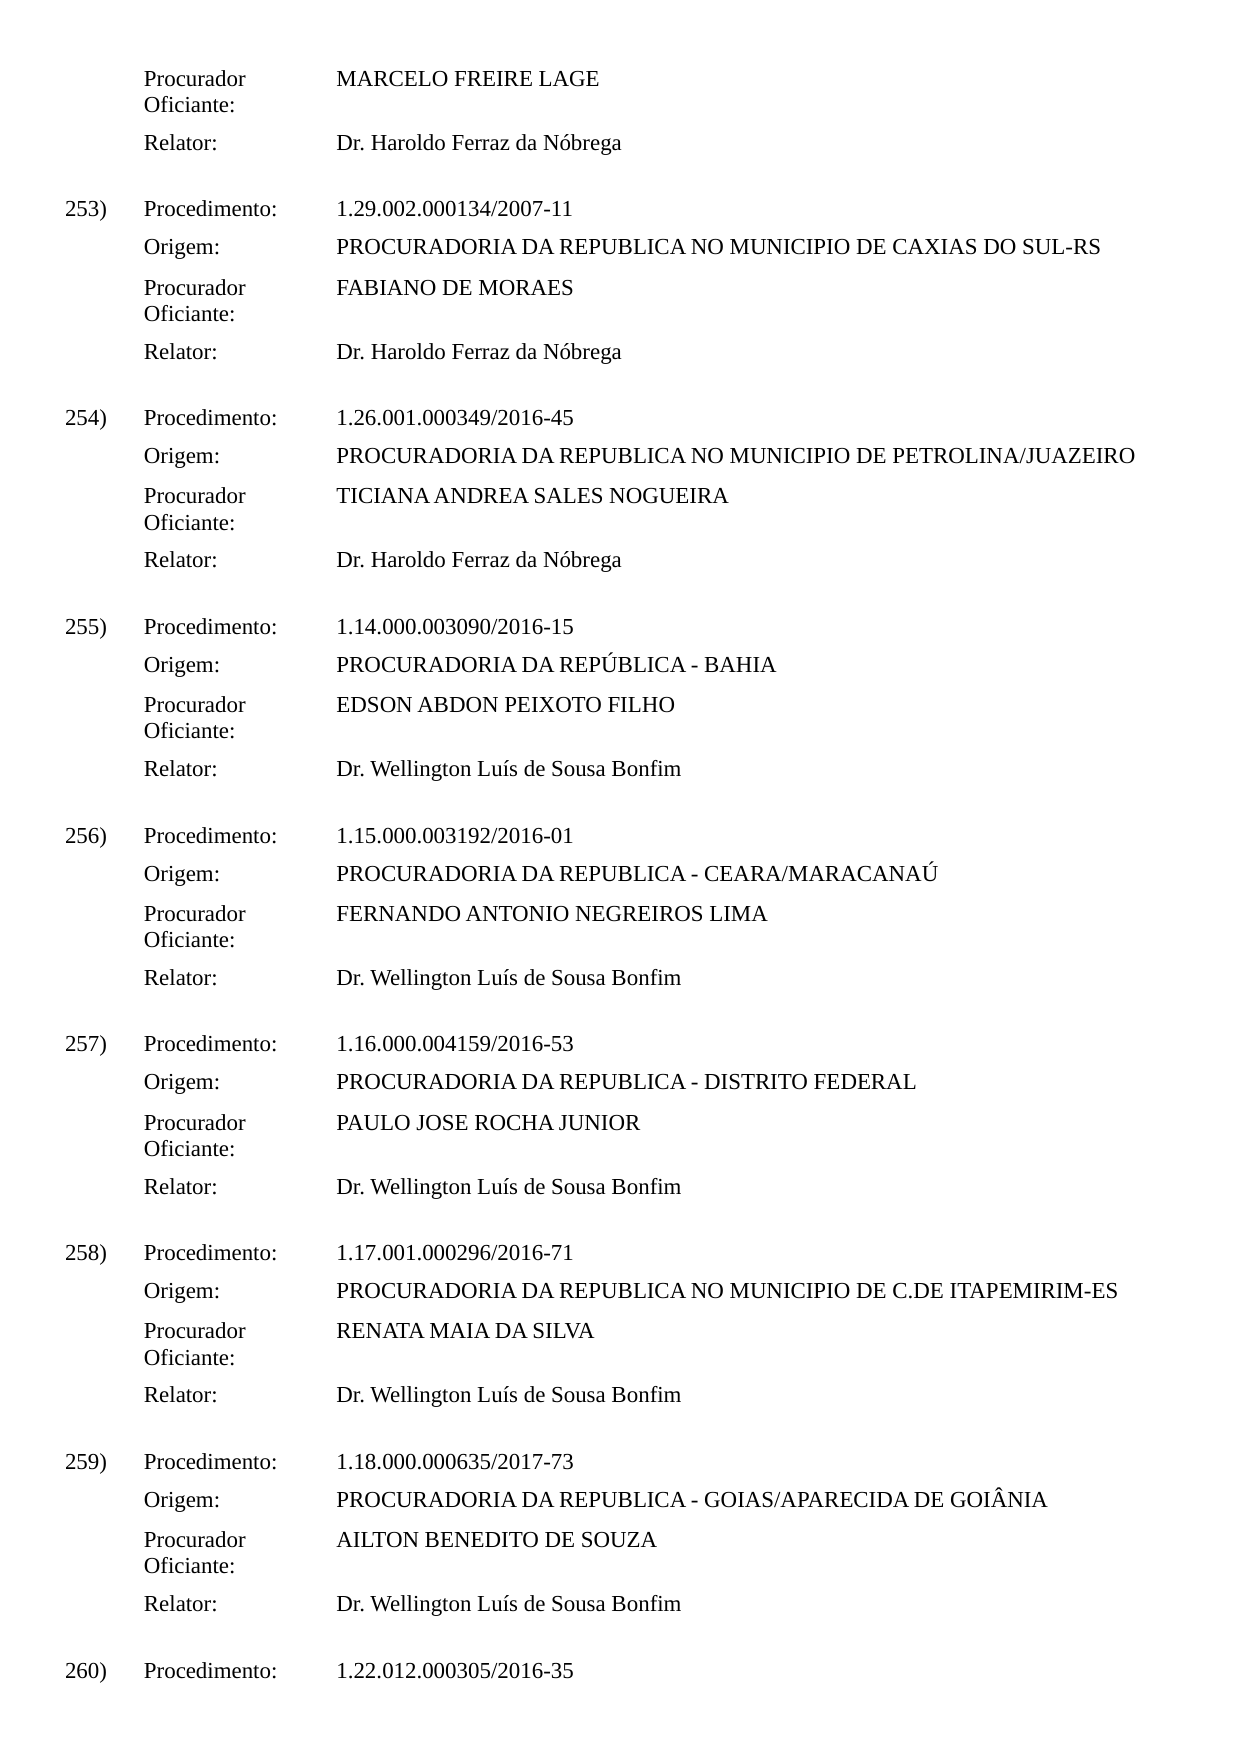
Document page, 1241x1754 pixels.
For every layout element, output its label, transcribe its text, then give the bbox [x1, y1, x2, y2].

table_cell Procurador Oficiante: [138, 1520, 330, 1584]
table_cell FABIANO DE MORAES [330, 268, 1181, 332]
table_cell Procurador Oficiante: [138, 477, 330, 541]
table_cell Origem: [138, 228, 330, 268]
table_header 1.14.000.003090/2016-15 [330, 607, 1181, 645]
table_header 1.18.000.000635/2017-73 [330, 1442, 1181, 1480]
table_header Procedimento: [138, 1234, 330, 1271]
table_cell [59, 123, 138, 163]
table_cell PAULO JOSE ROCHA JUNIOR [330, 1103, 1181, 1167]
table_header Procedimento: [138, 190, 330, 228]
table_cell Dr. Wellington Luís de Sousa Bonfim [330, 1376, 1181, 1416]
table_header 1.17.001.000296/2016-71 [330, 1234, 1181, 1271]
table_cell Relator: [138, 1585, 330, 1625]
table_cell [59, 854, 138, 894]
table_header 253) [59, 190, 138, 228]
table_cell Dr. Haroldo Ferraz da Nóbrega [330, 332, 1181, 372]
table_cell Procurador Oficiante: [138, 59, 330, 123]
table_cell RENATA MAIA DA SILVA [330, 1312, 1181, 1376]
table_header 255) [59, 607, 138, 645]
table_header Procedimento: [138, 816, 330, 854]
table_cell [59, 894, 138, 958]
table_cell Origem: [138, 436, 330, 477]
table_cell PROCURADORIA DA REPUBLICA - DISTRITO FEDERAL [330, 1063, 1181, 1103]
table_cell [59, 59, 138, 123]
table_cell [59, 750, 138, 790]
table_cell [59, 1167, 138, 1207]
table_cell Dr. Wellington Luís de Sousa Bonfim [330, 958, 1181, 998]
table_cell Procurador Oficiante: [138, 894, 330, 958]
table_cell [59, 268, 138, 332]
table_cell [59, 477, 138, 541]
table_header Procedimento: [138, 607, 330, 645]
table_cell [59, 1271, 138, 1312]
table_cell Relator: [138, 750, 330, 790]
table_cell PROCURADORIA DA REPUBLICA - GOIAS/APARECIDA DE GOIÂNIA [330, 1480, 1181, 1520]
table_cell [59, 1103, 138, 1167]
table_cell Origem: [138, 1480, 330, 1520]
table_cell Dr. Haroldo Ferraz da Nóbrega [330, 123, 1181, 163]
table_cell Dr. Haroldo Ferraz da Nóbrega [330, 541, 1181, 581]
table_header Procedimento: [138, 1025, 330, 1063]
table_header 259) [59, 1442, 138, 1480]
table_cell [59, 228, 138, 268]
table_cell PROCURADORIA DA REPUBLICA - CEARA/MARACANAÚ [330, 854, 1181, 894]
table_header 254) [59, 399, 138, 436]
table_cell [59, 1063, 138, 1103]
table_header 258) [59, 1234, 138, 1271]
table_cell FERNANDO ANTONIO NEGREIROS LIMA [330, 894, 1181, 958]
table_cell Relator: [138, 1376, 330, 1416]
table_cell TICIANA ANDREA SALES NOGUEIRA [330, 477, 1181, 541]
table_header 1.29.002.000134/2007-11 [330, 190, 1181, 228]
table_header Procedimento: [138, 1651, 330, 1689]
table_header 256) [59, 816, 138, 854]
table_header 1.22.012.000305/2016-35 [330, 1651, 1181, 1689]
table_header 260) [59, 1651, 138, 1689]
table_header 1.15.000.003192/2016-01 [330, 816, 1181, 854]
table_header 1.26.001.000349/2016-45 [330, 399, 1181, 436]
table_cell Relator: [138, 1167, 330, 1207]
table_cell PROCURADORIA DA REPUBLICA NO MUNICIPIO DE CAXIAS DO SUL-RS [330, 228, 1181, 268]
table_cell [59, 645, 138, 685]
table_cell Procurador Oficiante: [138, 1103, 330, 1167]
table_cell [59, 541, 138, 581]
table_cell PROCURADORIA DA REPÚBLICA - BAHIA [330, 645, 1181, 685]
table_cell Relator: [138, 541, 330, 581]
table_cell [59, 1376, 138, 1416]
table_cell Procurador Oficiante: [138, 685, 330, 749]
table_cell Origem: [138, 854, 330, 894]
table_cell [59, 332, 138, 372]
table_cell [59, 1312, 138, 1376]
table_cell EDSON ABDON PEIXOTO FILHO [330, 685, 1181, 749]
table_cell Relator: [138, 123, 330, 163]
table_cell PROCURADORIA DA REPUBLICA NO MUNICIPIO DE PETROLINA/JUAZEIRO [330, 436, 1181, 477]
table_cell PROCURADORIA DA REPUBLICA NO MUNICIPIO DE C.DE ITAPEMIRIM-ES [330, 1271, 1181, 1312]
table_cell Procurador Oficiante: [138, 268, 330, 332]
table_header Procedimento: [138, 1442, 330, 1480]
table_cell [59, 1585, 138, 1625]
table_cell [59, 685, 138, 749]
table_cell Relator: [138, 332, 330, 372]
table_cell AILTON BENEDITO DE SOUZA [330, 1520, 1181, 1584]
table_cell Dr. Wellington Luís de Sousa Bonfim [330, 1585, 1181, 1625]
table_cell Relator: [138, 958, 330, 998]
table_cell Origem: [138, 1271, 330, 1312]
table_header Procedimento: [138, 399, 330, 436]
table_cell Dr. Wellington Luís de Sousa Bonfim [330, 750, 1181, 790]
table_cell [59, 958, 138, 998]
table_header 257) [59, 1025, 138, 1063]
table_cell [59, 436, 138, 477]
table_cell Procurador Oficiante: [138, 1312, 330, 1376]
table_header 1.16.000.004159/2016-53 [330, 1025, 1181, 1063]
table_cell [59, 1520, 138, 1584]
table_cell [59, 1480, 138, 1520]
table_cell Dr. Wellington Luís de Sousa Bonfim [330, 1167, 1181, 1207]
table_cell Origem: [138, 645, 330, 685]
table_cell Origem: [138, 1063, 330, 1103]
table_cell MARCELO FREIRE LAGE [330, 59, 1181, 123]
